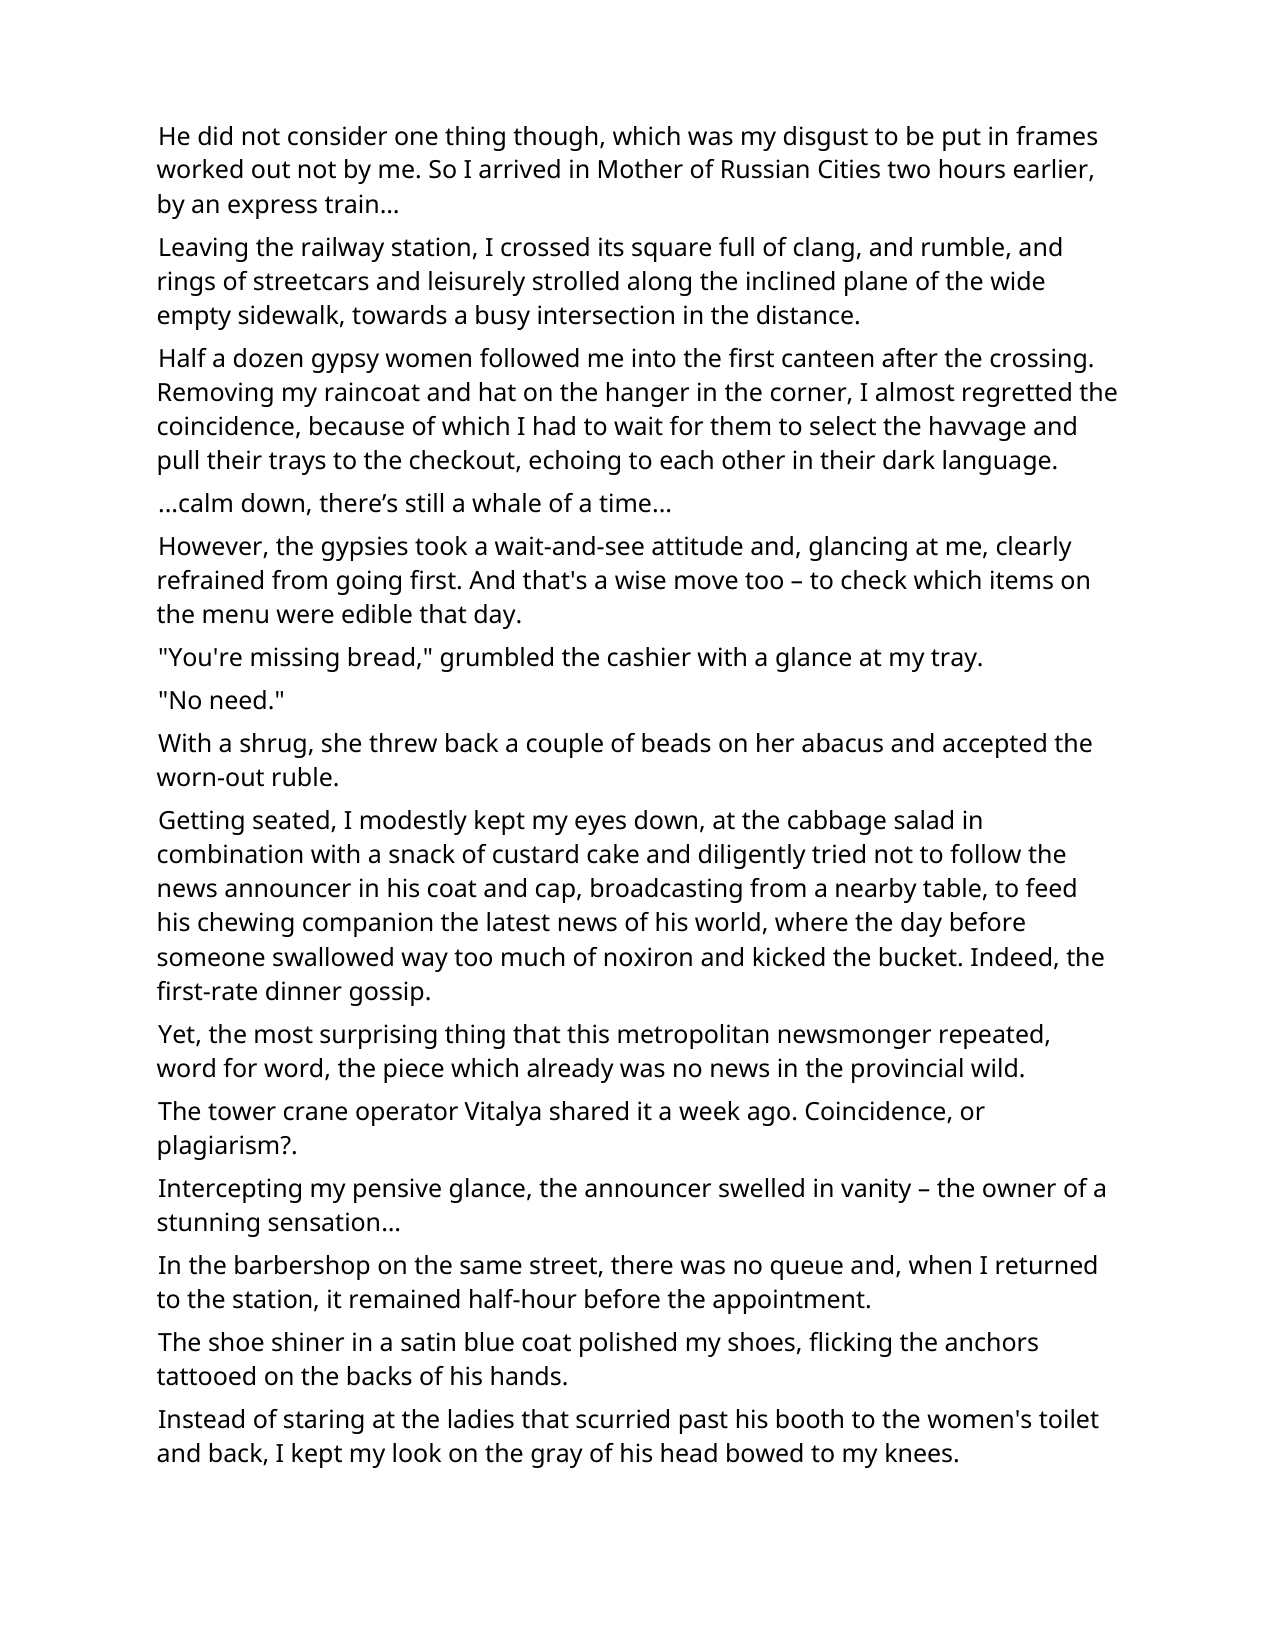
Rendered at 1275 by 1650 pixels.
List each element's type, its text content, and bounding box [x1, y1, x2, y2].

text With a shrug, she threw back a couple of beads on her abacus and accepted the worn-out ruble. [156, 726, 1118, 794]
text Half a dozen gypsy women followed me into the first canteen after the crossing. Removing my raincoat and hat on the hanger in the corner, I almost regretted the coincidence, because of which I had to wait for them to select the havvage and pull their trays to the checkout, echoing to each other in their dark language. [156, 340, 1118, 477]
text The tower crane operator Vitalya shared it a week ago. Coincidence, or plagiarism?. [156, 1093, 1118, 1161]
text In the barbershop on the same street, there was no queue and, when I returned to the station, it remained half-hour before the appointment. [156, 1247, 1118, 1316]
text Intercepting my pensive glance, the announcer swelled in vanity – the owner of a stunning sensation… [156, 1170, 1118, 1238]
text He did not consider one thing though, which was my disgust to be put in frames worked out not by me. So I arrived in Mother of Russian Cities two hours earlier, by an express train… [156, 118, 1118, 220]
text However, the gypsies took a wait-and-see attitude and, glancing at me, clearly refrained from going first. And that's a wise move too – to check which items on the menu were edible that day. [156, 529, 1118, 631]
text Yet, the most surprising thing that this metropolitan newsmonger repeated, word for word, the piece which already was no news in the provincial wild. [156, 1016, 1118, 1084]
text Instead of staring at the ladies that scurried past his booth to the women's toilet and back, I kept my look on the gray of his head bowed to my knees. [156, 1402, 1118, 1470]
text The shoe shiner in a satin blue coat polished my shoes, flicking the anchors tattooed on the backs of his hands. [156, 1324, 1118, 1393]
text "No need." [156, 683, 1118, 717]
text Leaving the railway station, I crossed its square full of clang, and rumble, and rings of streetcars and leisurely strolled along the inclined plane of the wide empty sidewalk, towards a busy intersection in the distance. [156, 229, 1118, 331]
text Getting seated, I modestly kept my eyes down, at the cabbage salad in combination with a snack of custard cake and diligently tried not to follow the news announcer in his coat and cap, broadcasting from a nearby table, to feed his chewing companion the latest news of his world, where the day before someone swallowed way too much of noxiron and kicked the bucket. Indeed, the first-rate dinner gossip. [156, 803, 1118, 1007]
text "You're missing bread," grumbled the cashier with a glance at my tray. [156, 640, 1118, 674]
text ...calm down, there’s still a whale of a time... [156, 486, 1118, 520]
